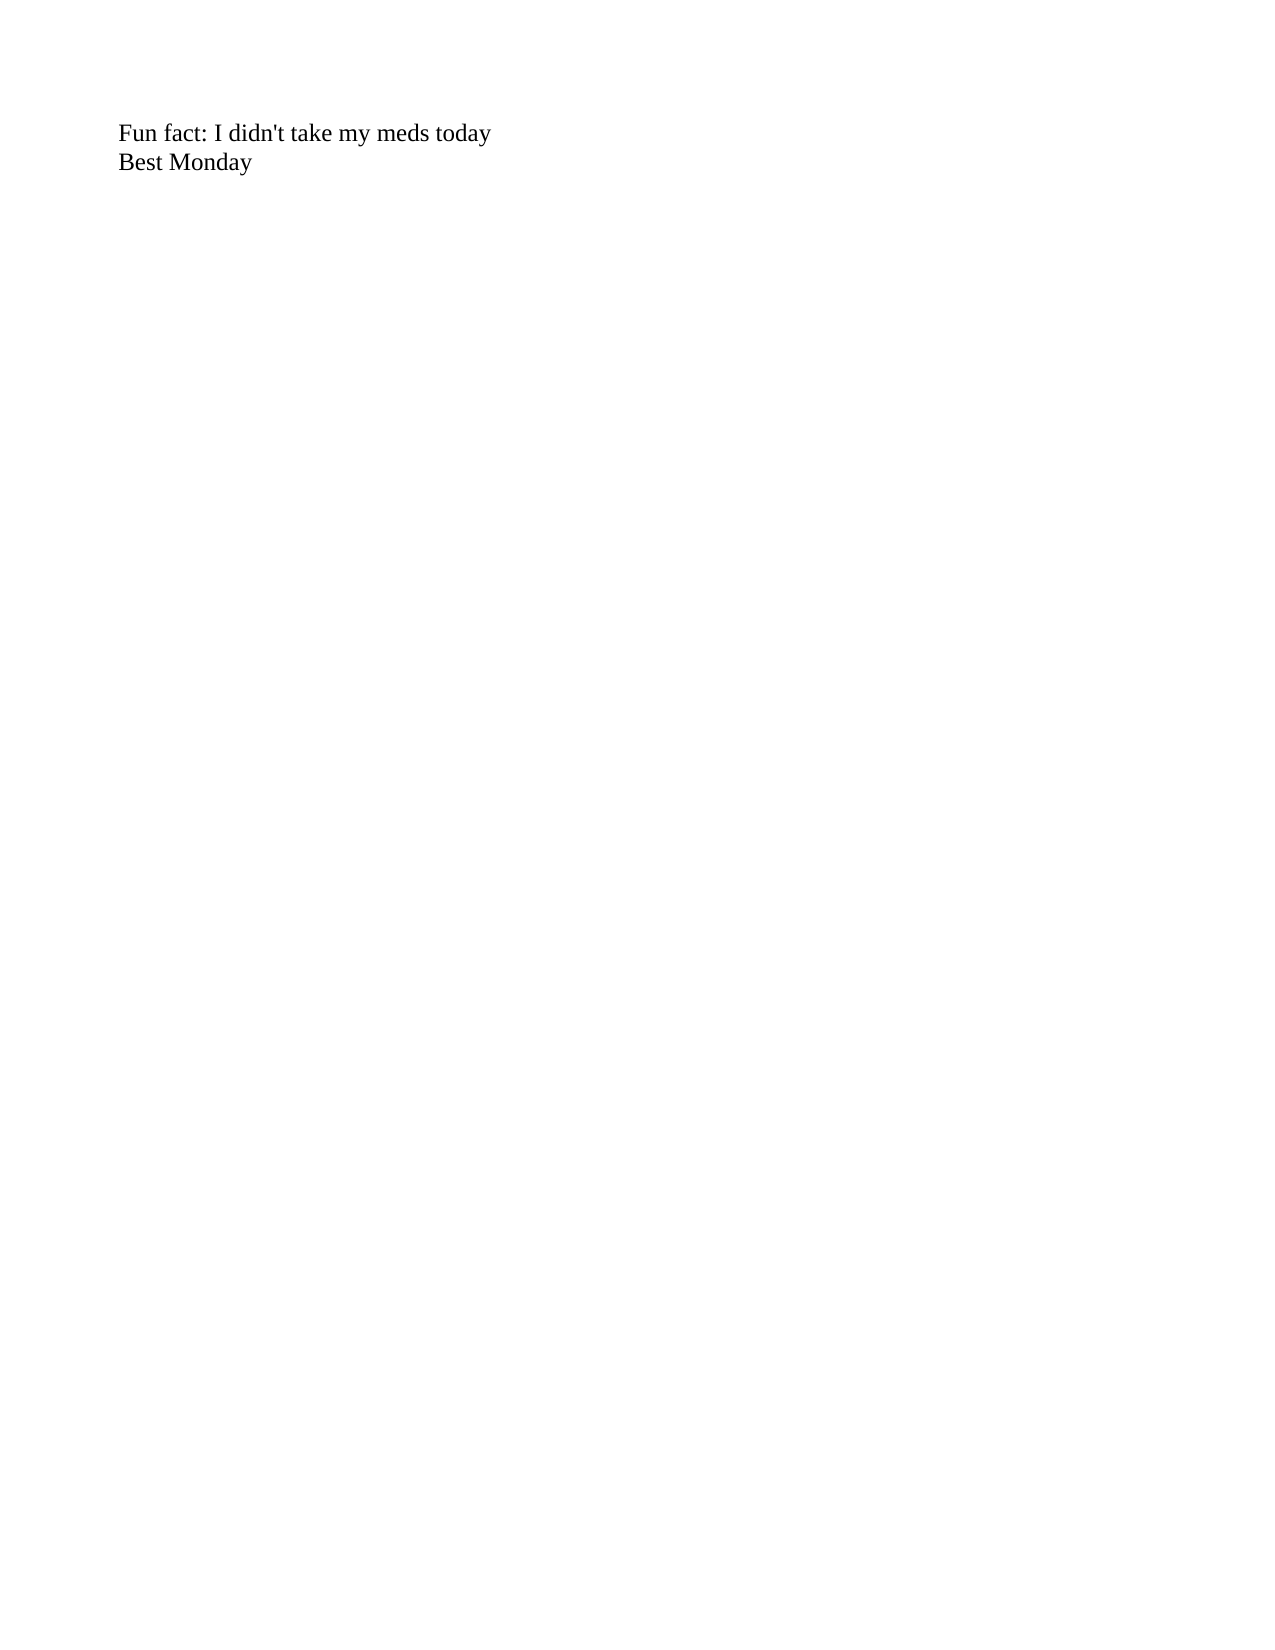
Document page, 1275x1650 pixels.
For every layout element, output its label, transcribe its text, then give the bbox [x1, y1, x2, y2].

text Best Monday [118, 147, 1157, 176]
text Fun fact: I didn't take my meds today [118, 118, 1157, 147]
